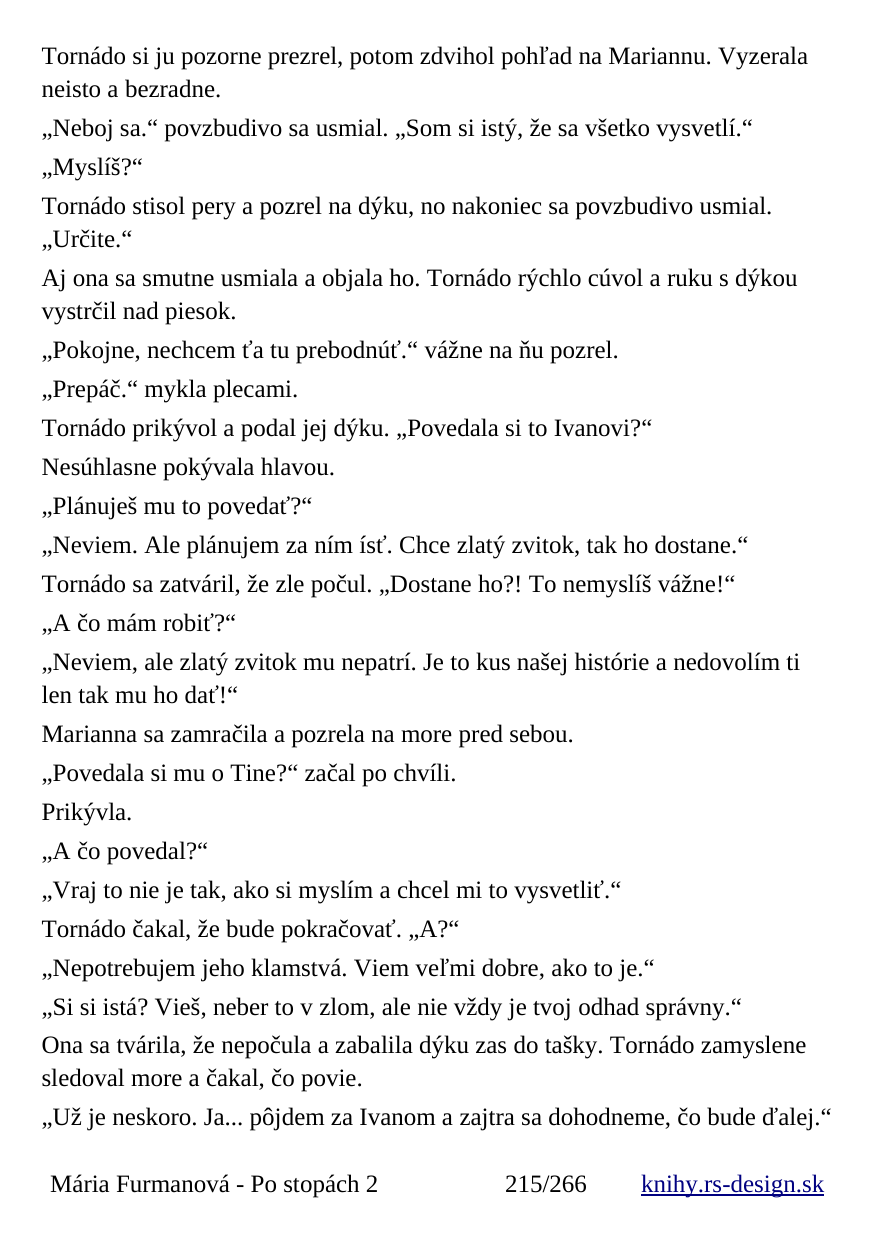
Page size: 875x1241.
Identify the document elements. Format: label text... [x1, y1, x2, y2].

text „A čo povedal?“ [41, 836, 833, 864]
text Tornádo stisol pery a pozrel na dýku, no nakoniec sa povzbudivo usmial. „Určite.“ [41, 191, 833, 253]
text „Nepotrebujem jeho klamstvá. Viem veľmi dobre, ako to je.“ [41, 953, 833, 981]
text Aj ona sa smutne usmiala a objala ho. Tornádo rýchlo cúvol a ruku s dýkou vystrčil nad piesok. [41, 263, 833, 325]
text „Prepáč.“ mykla plecami. [41, 374, 833, 403]
text Marianna sa zamračila a pozrela na more pred sebou. [41, 719, 833, 748]
text „Povedala si mu o Tine?“ začal po chvíli. [41, 758, 833, 787]
text „Neboj sa.“ povzbudivo sa usmial. „Som si istý, že sa všetko vysvetlí.“ [41, 113, 833, 142]
text Prikývla. [41, 797, 833, 826]
text „Pokojne, nechcem ťa tu prebodnúť.“ vážne na ňu pozrel. [41, 335, 833, 364]
text „Neviem, ale zlatý zvitok mu nepatrí. Je to kus našej histórie a nedovolím ti len tak mu ho dať!“ [41, 647, 833, 709]
text Ona sa tvárila, že nepočula a zabalila dýku zas do tašky. Tornádo zamyslene sledoval more a čakal, čo povie. [41, 1031, 833, 1092]
text „A čo mám robiť?“ [41, 608, 833, 637]
text Tornádo čakal, že bude pokračovať. „A?“ [41, 914, 833, 942]
text „Si si istá? Vieš, neber to v zlom, ale nie vždy je tvoj odhad správny.“ [41, 992, 833, 1020]
text Tornádo sa zatváril, že zle počul. „Dostane ho?! To nemyslíš vážne!“ [41, 569, 833, 598]
text „Plánuješ mu to povedať?“ [41, 491, 833, 520]
text „Už je neskoro. Ja... pôjdem za Ivanom a zajtra sa dohodneme, čo bude ďalej.“ [41, 1102, 833, 1131]
text „Myslíš?“ [41, 152, 833, 181]
text Tornádo prikývol a podal jej dýku. „Povedala si to Ivanovi?“ [41, 413, 833, 442]
text Tornádo si ju pozorne prezrel, potom zdvihol pohľad na Mariannu. Vyzerala neisto a bezradne. [41, 41, 833, 103]
text „Neviem. Ale plánujem za ním ísť. Chce zlatý zvitok, tak ho dostane.“ [41, 530, 833, 559]
text Nesúhlasne pokývala hlavou. [41, 452, 833, 481]
text „Vraj to nie je tak, ako si myslím a chcel mi to vysvetliť.“ [41, 875, 833, 903]
